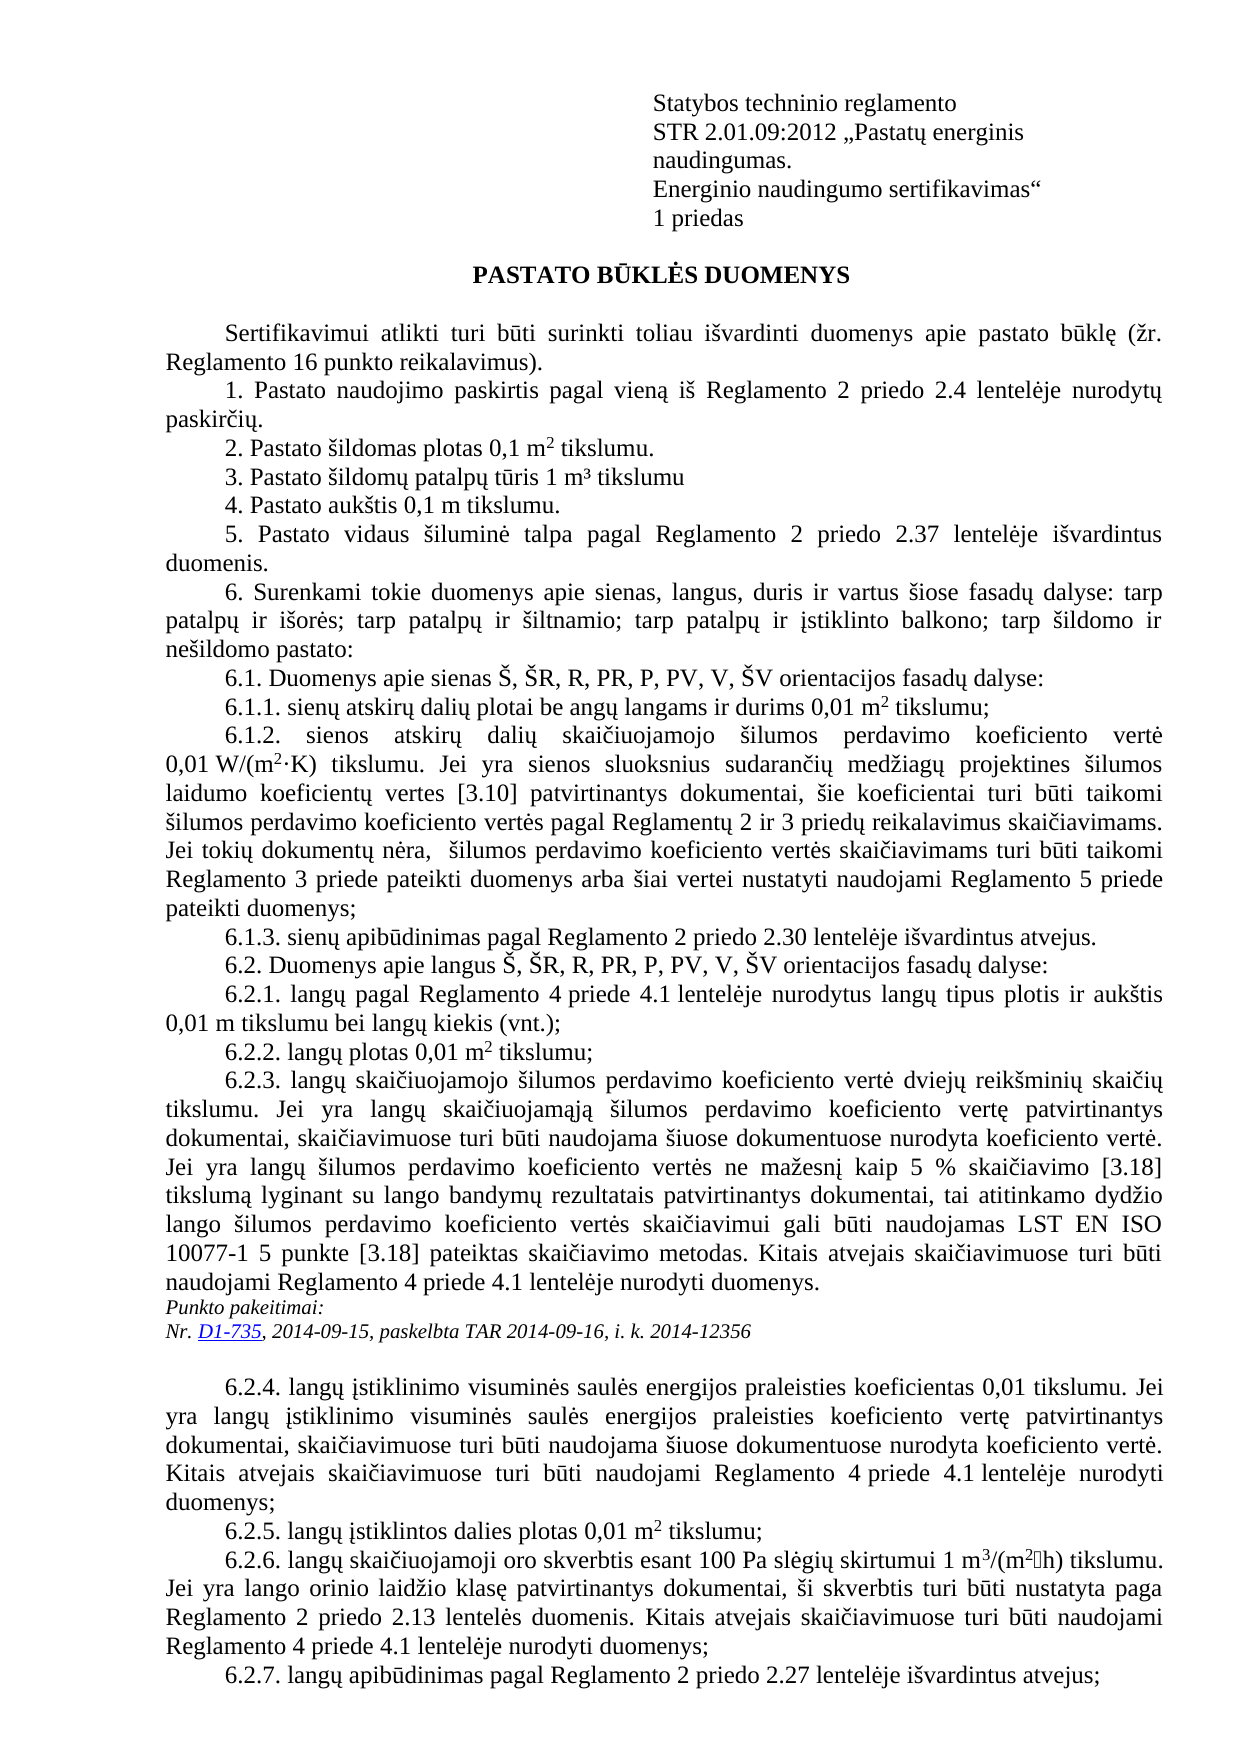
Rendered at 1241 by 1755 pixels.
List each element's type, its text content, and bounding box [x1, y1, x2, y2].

text 6. Surenkami tokie duomenys apie sienas, langus, duris ir vartus šiose fasadų dalyse: tarp patalpų ir išorės; tarp patalpų ir šiltnamio; tarp patalpų ir įstiklinto balkono; tarp šildomo ir nešildomo pastato: [165, 577, 1163, 663]
text 6.2.2. langų plotas 0,01 m2 tikslumu; [165, 1037, 1163, 1065]
text 6.2.5. langų įstiklintos dalies plotas 0,01 m2 tikslumu; [165, 1516, 1163, 1545]
text 6.2.3. langų skaičiuojamojo šilumos perdavimo koeficiento vertė dviejų reikšminių skaičių tikslumu. Jei yra langų skaičiuojamąją šilumos perdavimo koeficiento vertę patvirtinantys dokumentai, skaičiavimuose turi būti naudojama šiuose dokumentuose nurodyta koeficiento vertė. Jei yra langų šilumos perdavimo koeficiento vertės ne mažesnį kaip 5 % skaičiavimo [3.18] tikslumą lyginant su lango bandymų rezultatais patvirtinantys dokumentai, tai atitinkamo dydžio lango šilumos perdavimo koeficiento vertės skaičiavimui gali būti naudojamas LST EN ISO 10077-1 5 punkte [3.18] pateiktas skaičiavimo metodas. Kitais atvejais skaičiavimuose turi būti naudojami Reglamento 4 priede 4.1 lentelėje nurodyti duomenys. [165, 1065, 1163, 1295]
text Energinio naudingumo sertifikavimas“ [653, 174, 1163, 203]
text Punkto pakeitimai: [165, 1295, 1163, 1319]
text Nr. D1-735, 2014-09-15, paskelbta TAR 2014-09-16, i. k. 2014-12356 [165, 1319, 1163, 1343]
text 6.1.2. sienos atskirų dalių skaičiuojamojo šilumos perdavimo koeficiento vertė 0,01 W/(m2·K) tikslumu. Jei yra sienos sluoksnius sudarančių medžiagų projektines šilumos laidumo koeficientų vertes [3.10] patvirtinantys dokumentai, šie koeficientai turi būti taikomi šilumos perdavimo koeficiento vertės pagal Reglamentų 2 ir 3 priedų reikalavimus skaičiavimams. Jei tokių dokumentų nėra, šilumos perdavimo koeficiento vertės skaičiavimams turi būti taikomi Reglamento 3 priede pateikti duomenys arba šiai vertei nustatyti naudojami Reglamento 5 priede pateikti duomenys; [165, 720, 1163, 922]
text 6.2.4. langų įstiklinimo visuminės saulės energijos praleisties koeficientas 0,01 tikslumu. Jei yra langų įstiklinimo visuminės saulės energijos praleisties koeficiento vertę patvirtinantys dokumentai, skaičiavimuose turi būti naudojama šiuose dokumentuose nurodyta koeficiento vertė. Kitais atvejais skaičiavimuose turi būti naudojami Reglamento 4 priede 4.1 lentelėje nurodyti duomenys; [165, 1372, 1163, 1516]
text 1. Pastato naudojimo paskirtis pagal vieną iš Reglamento 2 priedo 2.4 lentelėje nurodytų paskirčių. [165, 375, 1163, 433]
text 5. Pastato vidaus šiluminė talpa pagal Reglamento 2 priedo 2.37 lentelėje išvardintus duomenis. [165, 519, 1163, 577]
text 6.1.1. sienų atskirų dalių plotai be angų langams ir durims 0,01 m2 tikslumu; [165, 692, 1163, 720]
text 6.2. Duomenys apie langus Š, ŠR, R, PR, P, PV, V, ŠV orientacijos fasadų dalyse: [165, 950, 1163, 979]
text 6.1.3. sienų apibūdinimas pagal Reglamento 2 priedo 2.30 lentelėje išvardintus atvejus. [165, 922, 1163, 950]
text 6.2.7. langų apibūdinimas pagal Reglamento 2 priedo 2.27 lentelėje išvardintus atvejus; [165, 1660, 1163, 1688]
text 2. Pastato šildomas plotas 0,1 m2 tikslumu. [165, 433, 1163, 462]
text 1 priedas [653, 203, 1163, 232]
text 6.2.1. langų pagal Reglamento 4 priede 4.1 lentelėje nurodytus langų tipus plotis ir aukštis 0,01 m tikslumu bei langų kiekis (vnt.); [165, 979, 1163, 1037]
text Statybos techninio reglamento [653, 88, 1163, 117]
text pastato būklĖS duomenys [165, 260, 1163, 289]
text STR 2.01.09:2012 „Pastatų energinis naudingumas. [653, 117, 1163, 174]
text 3. Pastato šildomų patalpų tūris 1 m³ tikslumu [165, 462, 1163, 490]
text Sertifikavimui atlikti turi būti surinkti toliau išvardinti duomenys apie pastato būklę (žr. Reglamento 16 punkto reikalavimus). [165, 318, 1163, 375]
text 4. Pastato aukštis 0,1 m tikslumu. [165, 490, 1163, 519]
text 6.2.6. langų skaičiuojamoji oro skverbtis esant 100 Pa slėgių skirtumui 1 m3/(m2h) tikslumu. Jei yra lango orinio laidžio klasę patvirtinantys dokumentai, ši skverbtis turi būti nustatyta paga Reglamento 2 priedo 2.13 lentelės duomenis. Kitais atvejais skaičiavimuose turi būti naudojami Reglamento 4 priede 4.1 lentelėje nurodyti duomenys; [165, 1545, 1163, 1660]
text 6.1. Duomenys apie sienas Š, ŠR, R, PR, P, PV, V, ŠV orientacijos fasadų dalyse: [165, 663, 1163, 692]
